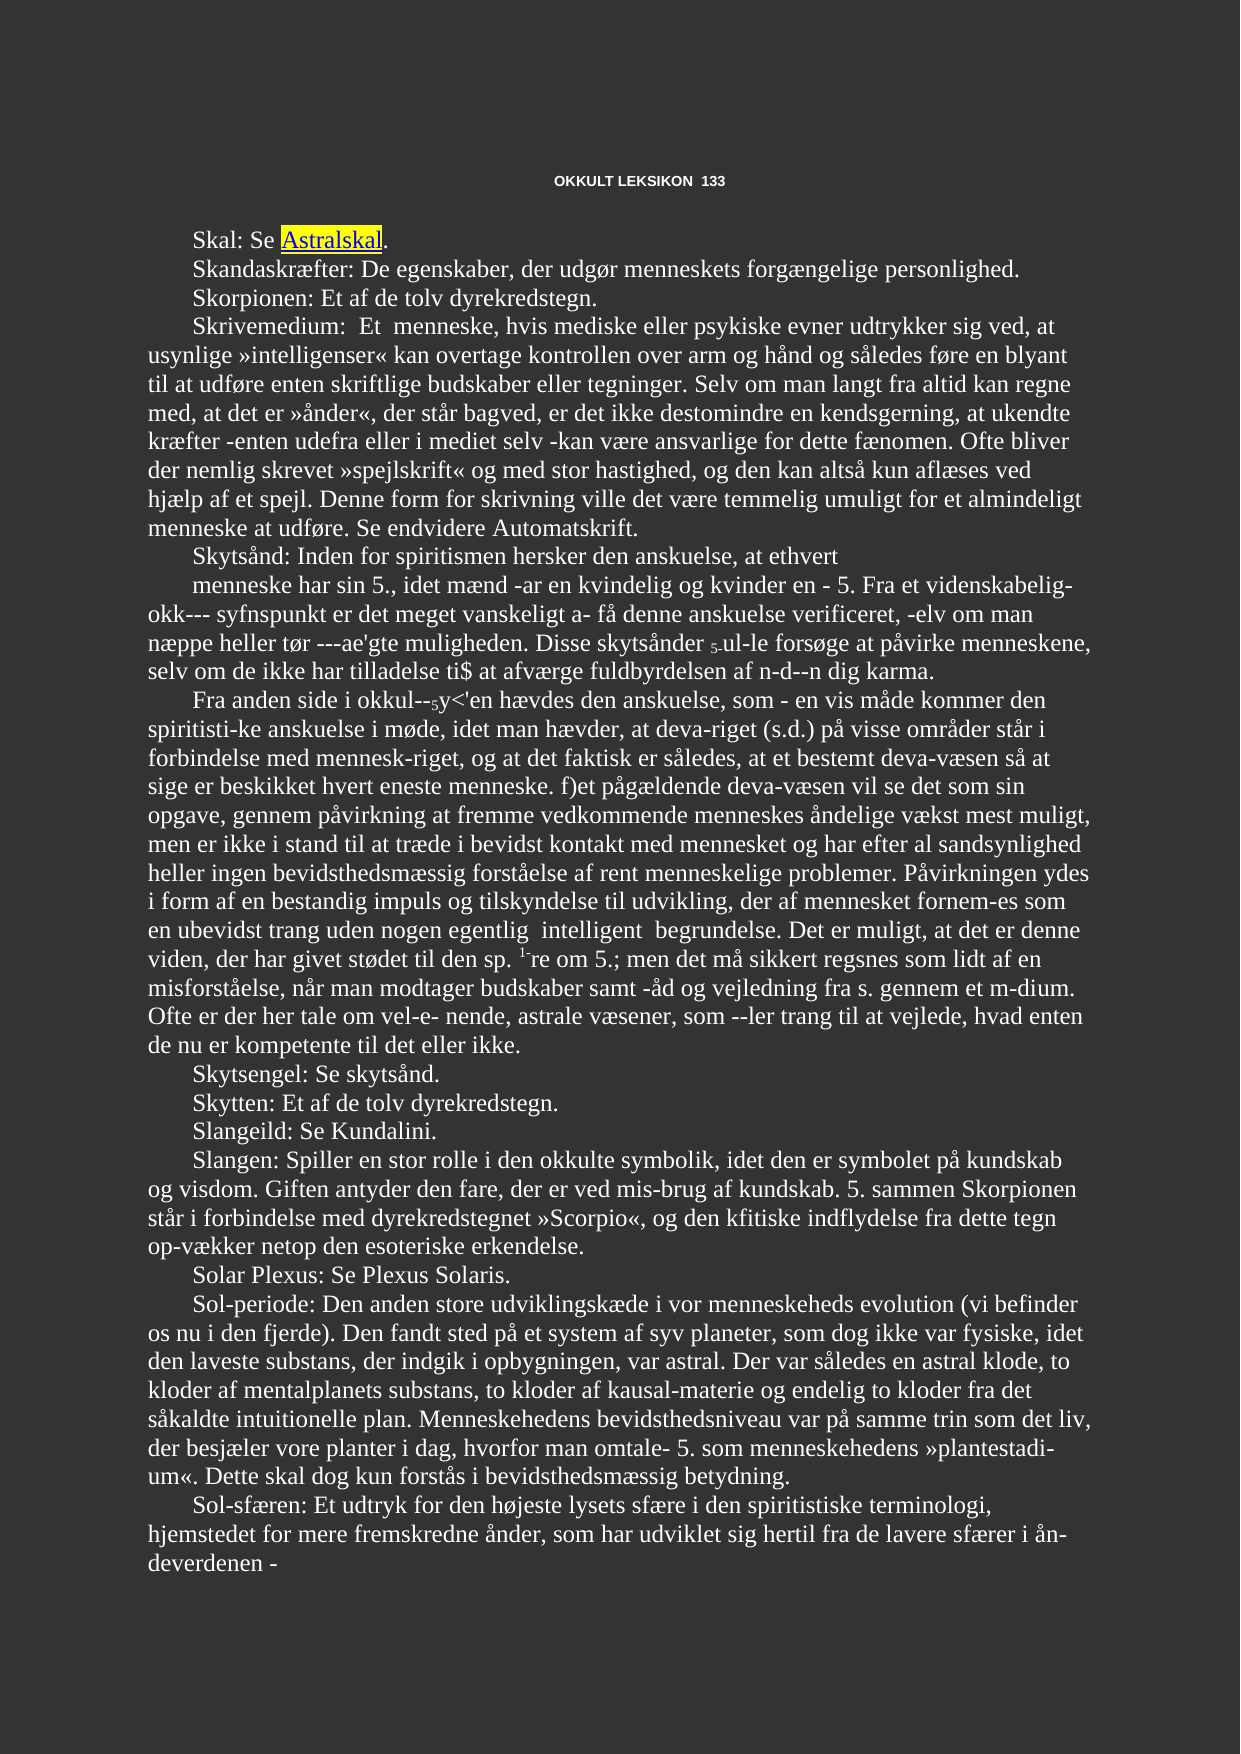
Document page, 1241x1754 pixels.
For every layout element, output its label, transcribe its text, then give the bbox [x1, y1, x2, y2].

text Slangen: Spiller en stor rolle i den okkulte symbolik, idet den er sym­bolet på kundskab og visdom. Gif­ten antyder den fare, der er ved mis-brug af kundskab. 5. sammen Skor­pionen står i forbindelse med dyre­kredstegnet »Scorpio«, og den kfiti­ske indflydelse fra dette tegn op-vækker netop den esoteriske erken­delse. [148, 1145, 1092, 1260]
text Skytten: Et af de tolv dyrekred­stegn. [148, 1088, 1092, 1116]
text Skytsengel: Se skytsånd. [148, 1059, 1092, 1088]
text Slangeild: Se Kundalini. [148, 1116, 1092, 1145]
text Skytsånd: Inden for spiritismen hersker den anskuelse, at ethvert [148, 541, 1092, 570]
text Sol-sfæren: Et udtryk for den hø­jeste lysets sfære i den spiritistiske terminologi, hjemstedet for mere fremskredne ånder, som har udvik­let sig hertil fra de lavere sfærer i ån­deverdenen - [148, 1490, 1092, 1576]
text Sol-periode: Den anden store ud­viklingskæde i vor menneskeheds evolution (vi befinder os nu i den fjerde). Den fandt sted på et system af syv planeter, som dog ikke var fy­siske, idet den laveste substans, der indgik i opbygningen, var astral. Der var således en astral klode, to kloder af mentalplanets substans, to kloder af kausal-materie og endelig to kloder fra det såkaldte intuitio­nelle plan. Menneskehedens be­vidsthedsniveau var på samme trin som det liv, der besjæler vore plan­ter i dag, hvorfor man omtale- 5. som menneskehedens »plantestadi­um«. Dette skal dog kun forstås i bevidsthedsmæssig betydning. [148, 1289, 1092, 1490]
text menneske har sin 5., idet mænd -ar en kvindelig og kvinder en - 5. Fra et videnskabelig-okk--- syfns­punkt er det meget vanskeligt a- få denne anskuelse verificeret, -elv om man næppe heller tør ---ae'gte muligheden. Disse skytsånder 5-ul-le forsøge at påvirke menneskene, selv om de ikke har tilladelse ti$ at afværge fuldbyrdelsen af n-d--n dig karma. [148, 570, 1092, 685]
text Skal: Se Astralskal. [148, 225, 1092, 254]
text Skorpionen: Et af de tolv dyre­kredstegn. [148, 283, 1092, 311]
text Fra anden side i okkul--5y<'en hævdes den anskuelse, som - en vis måde kommer den spiritisti-ke anskuelse i møde, idet man hævder, at deva-riget (s.d.) på visse områder står i forbindelse med mennesk-ri­get, og at det faktisk er således, at et bestemt deva-væsen så at sige er be­skikket hvert eneste menneske. f)et pågældende deva-væsen vil se det som sin opgave, gennem påvirkning at fremme vedkommende menne­skes åndelige vækst mest muligt, men er ikke i stand til at træde i be­vidst kontakt med mennesket og har efter al sandsynlighed heller in­gen bevidsthedsmæssig forståelse af rent menneskelige problemer. På­virkningen ydes i form af en bestan­dig impuls og tilskyndelse til udvik­ling, der af mennesket fornem-es som en ubevidst trang uden nogen egentlig intelligent begrundelse. Det er muligt, at det er denne viden, der har givet stødet til den sp. 1-re om 5.; men det må sikkert regsnes som lidt af en misforståelse, når man modtager budskaber samt -åd og vejledning fra s. gennem et m-di­um. Ofte er der her tale om vel-e- nende, astrale væsener, som --ler trang til at vejlede, hvad enten de nu er kompetente til det eller ikke. [148, 685, 1092, 1059]
text Skrivemedium: Et menneske, hvis mediske eller psykiske evner udtrykker sig ved, at usynlige »in­telligenser« kan overtage kontrol­len over arm og hånd og således føre en blyant til at udføre enten skriftli­ge budskaber eller tegninger. Selv om man langt fra altid kan regne med, at det er »ånder«, der står bag­ved, er det ikke destomindre en kendsgerning, at ukendte kræfter -enten udefra eller i mediet selv -kan være ansvarlige for dette fæno­men. Ofte bliver der nemlig skrevet »spejlskrift« og med stor hastighed, og den kan altså kun aflæses ved hjælp af et spejl. Denne form for skrivning ville det være temmelig umuligt for et almindeligt menne­ske at udføre. Se endvidere Auto­matskrift. [148, 311, 1092, 541]
text Skandaskræfter: De egenskaber, der udgør menneskets forgængelige personlighed. [148, 254, 1092, 283]
text Solar Plexus: Se Plexus Solaris. [148, 1260, 1092, 1289]
